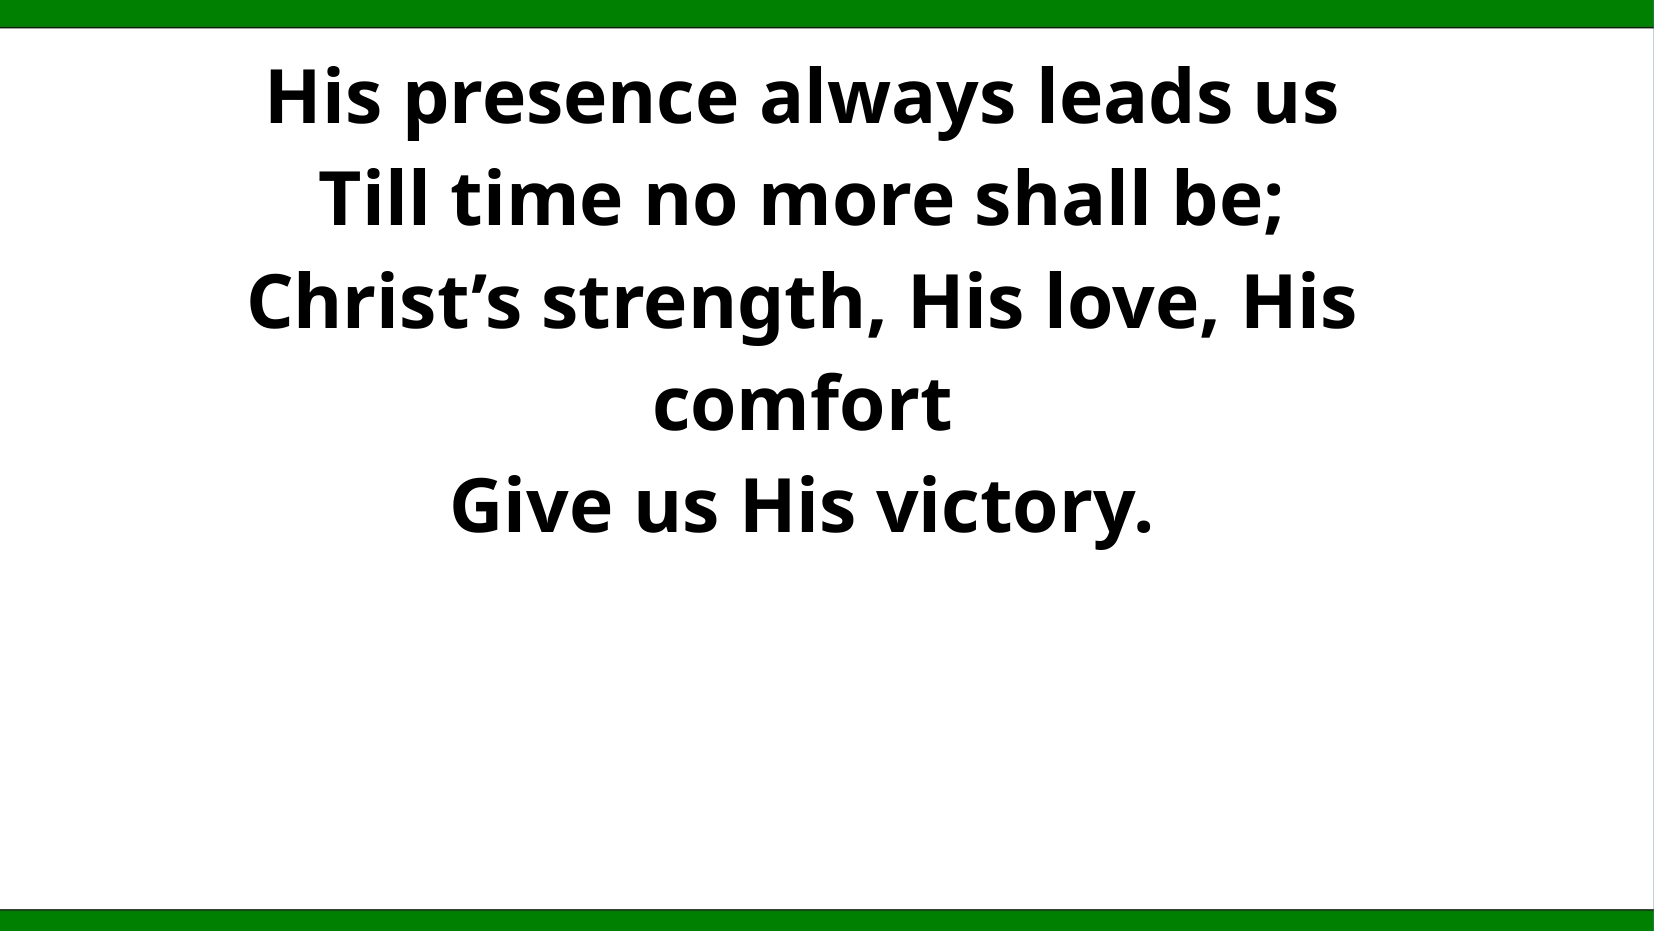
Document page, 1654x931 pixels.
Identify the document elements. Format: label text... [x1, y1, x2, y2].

text_box His presence always leads us Till time no more shall be; Christ’s strength, His love, His comfort Give us His victory. [90, 35, 1516, 451]
picture [0, 0, 1654, 931]
